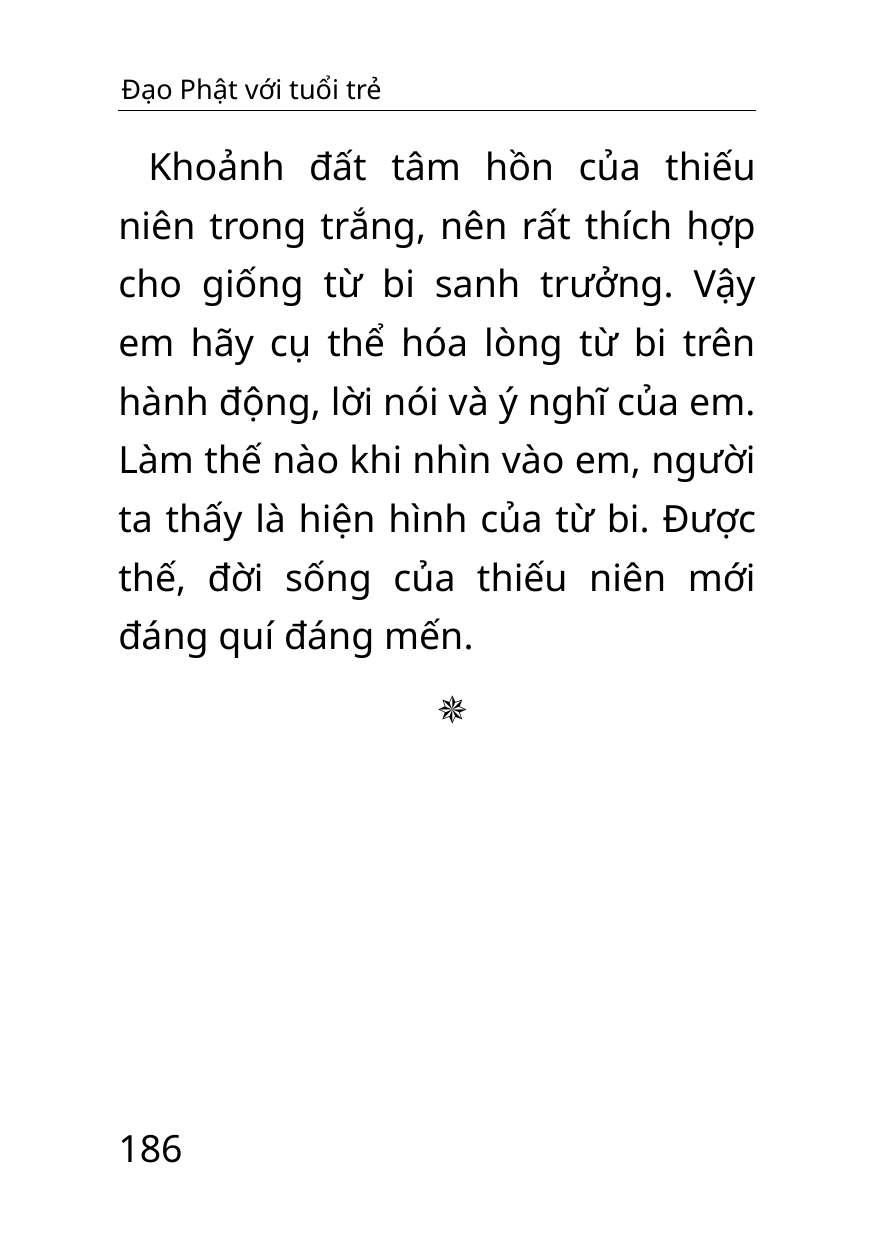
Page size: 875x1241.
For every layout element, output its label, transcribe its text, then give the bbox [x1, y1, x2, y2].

text 🟑 [118, 683, 756, 734]
text Khoảnh đất tâm hồn của thiếu niên trong trắng, nên rất thích hợp cho giống từ bi sanh trưởng. Vậy em hãy cụ thể hóa lòng từ bi trên hành động, lời nói và ý nghĩ của em. Làm thế nào khi nhìn vào em, người ta thấy là hiện hình của từ bi. Ðược thế, đời sống của thiếu niên mới đáng quí đáng mến. [118, 141, 756, 661]
